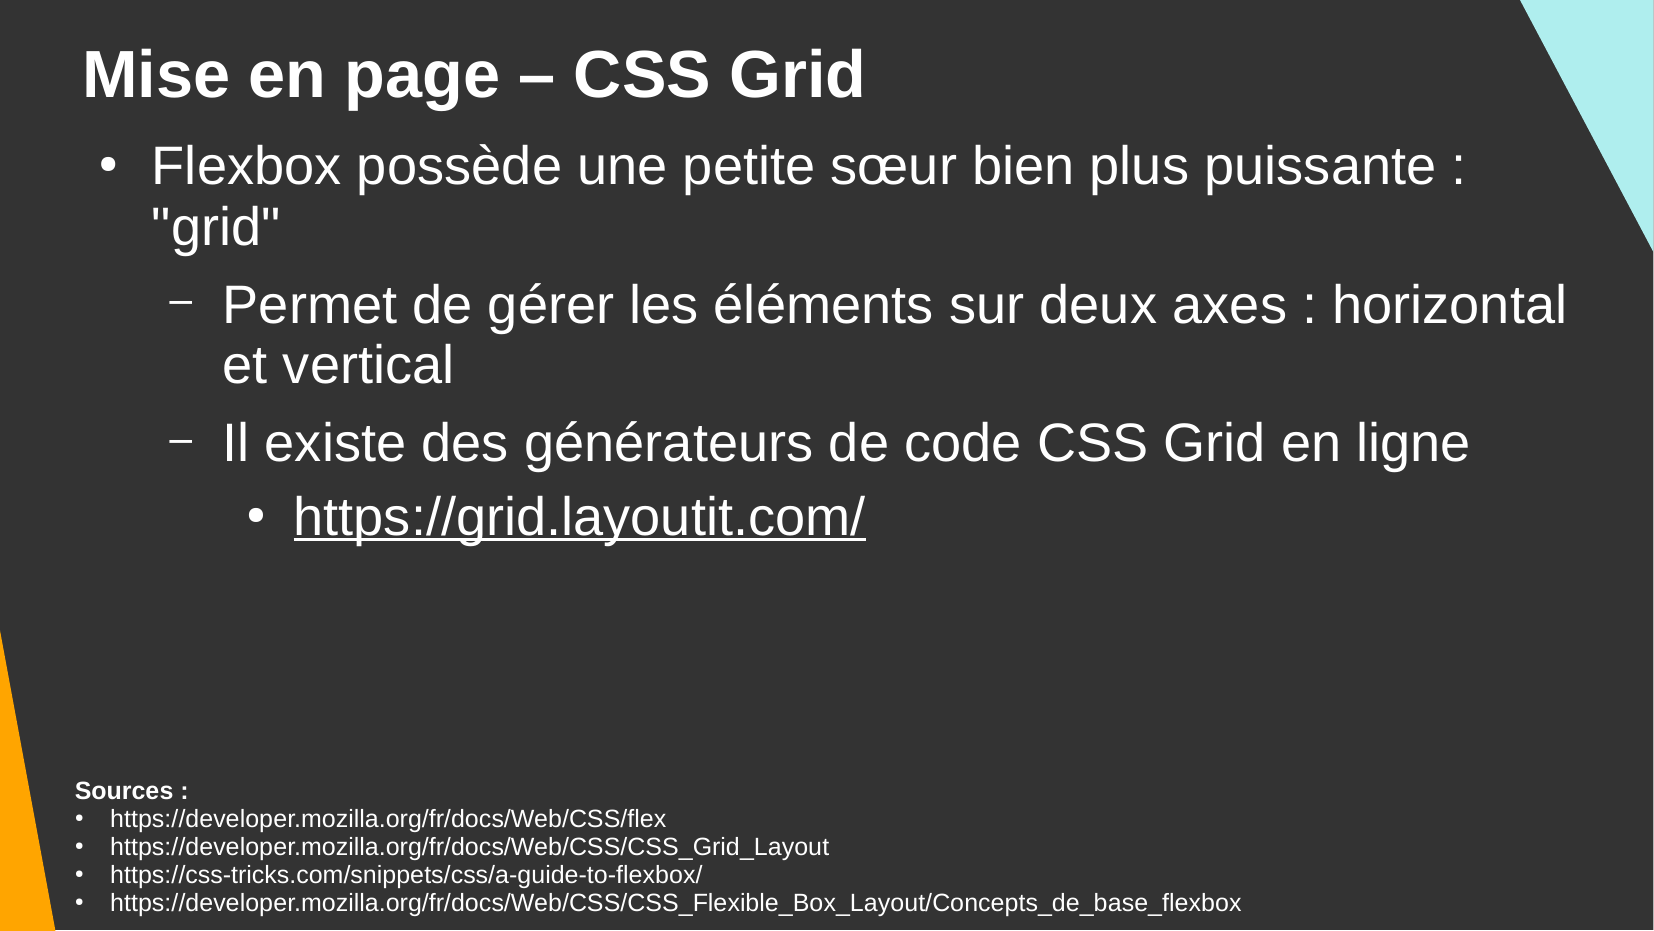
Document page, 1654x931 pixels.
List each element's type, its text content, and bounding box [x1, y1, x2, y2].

text_box [0, 630, 56, 931]
title Mise en page – CSS Grid [82, 37, 1571, 114]
text_box Sources : https://developer.mozilla.org/fr/docs/Web/CSS/flex https://developer.mozilla.org/fr/docs/Web/CSS/CSS_Grid_Layout https://css-tricks.com/snippets/css/a-guide-to-flexbox/ https://developer.mozilla.org/fr/docs/Web/CSS/CSS_Flexible_Box_Layout/Concepts_de_base_flexbox [60, 769, 1546, 931]
text_box [1520, 0, 1654, 254]
list Flexbox possède une petite sœur bien plus puissante : "grid" Permet de gérer les éléments sur deux axes : horizontal et vertical Il existe des générateurs de code CSS Grid en ligne https://grid.layoutit.com/ [80, 135, 1605, 647]
